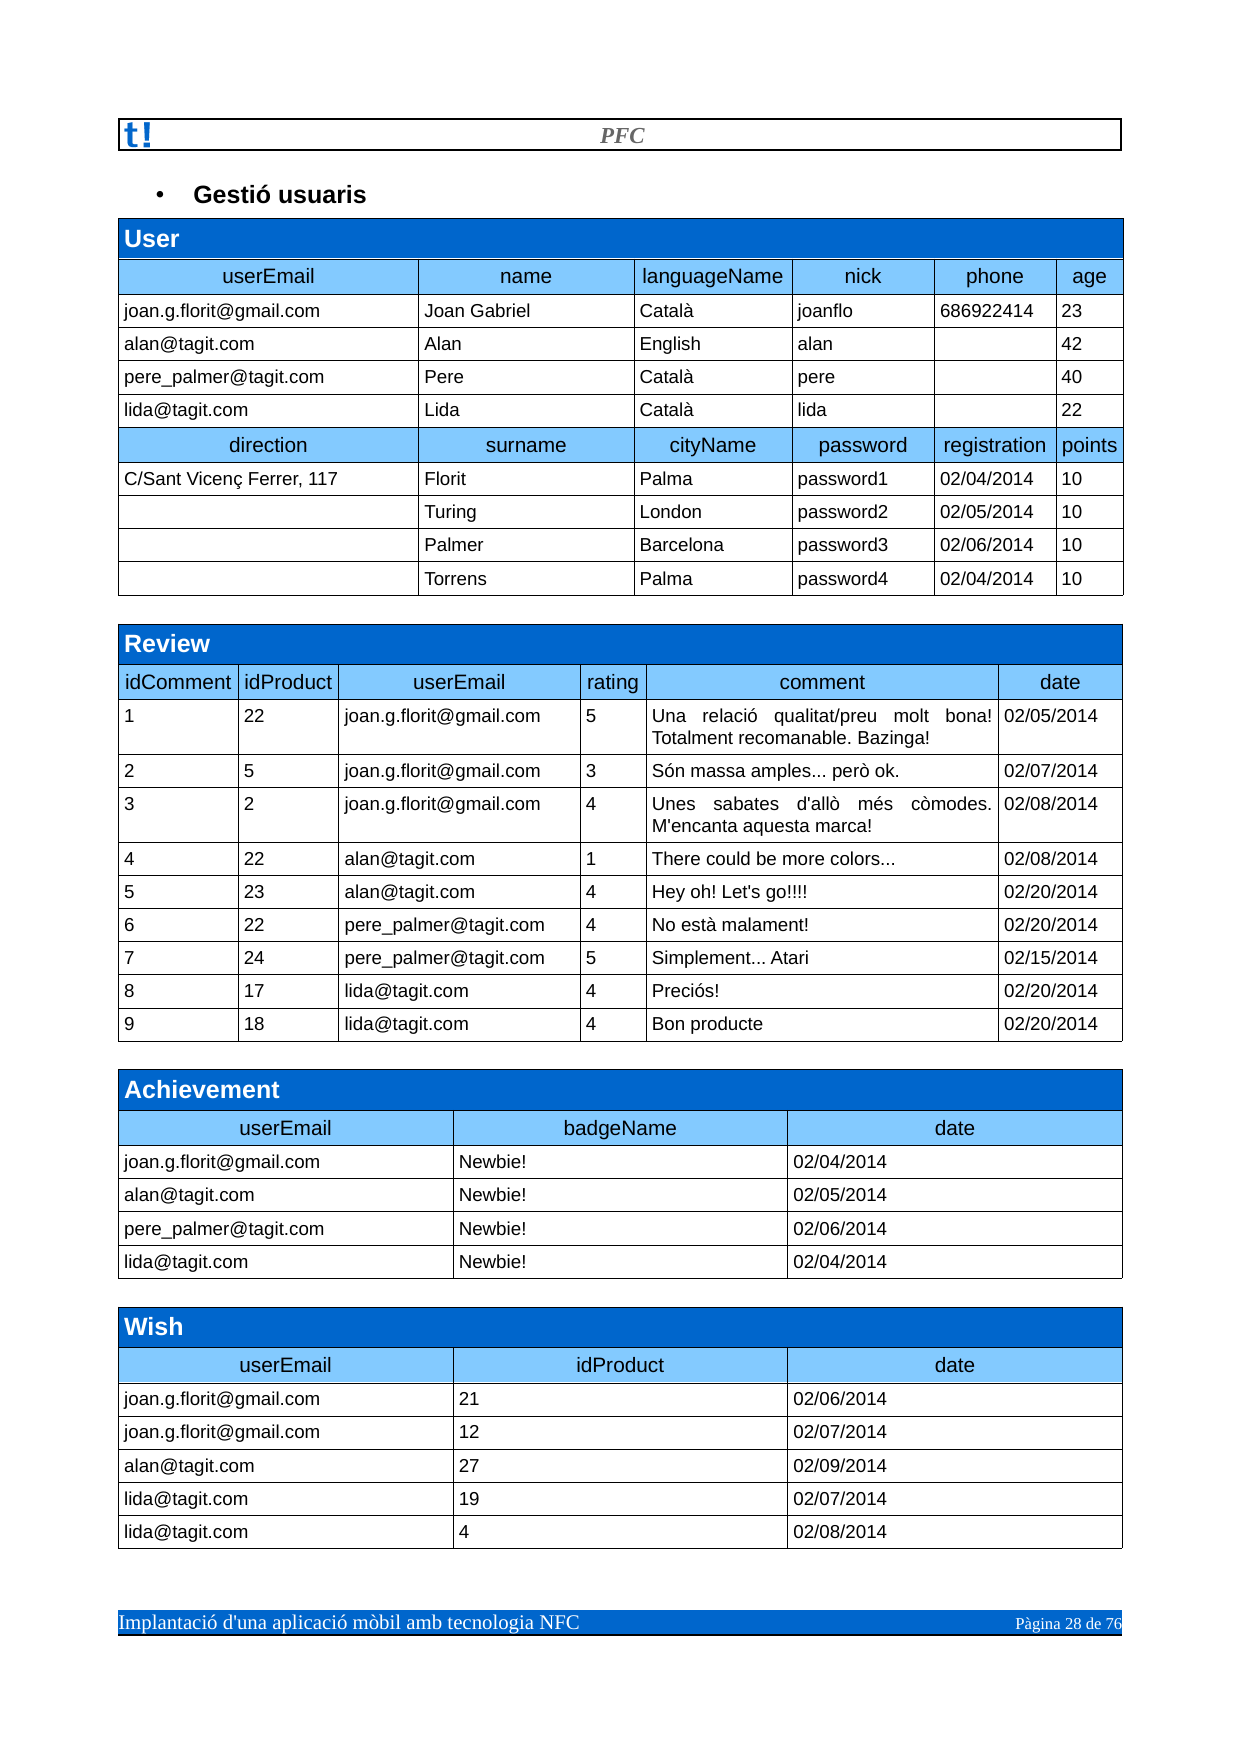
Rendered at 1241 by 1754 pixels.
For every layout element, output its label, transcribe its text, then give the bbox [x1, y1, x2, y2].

table_cell userEmail [119, 1348, 453, 1382]
table_header Wish [119, 1308, 1122, 1347]
table_cell 4 [581, 788, 646, 842]
table_cell date [788, 1111, 1122, 1145]
table_cell joan.g.florit@gmail.com [339, 700, 580, 754]
table_cell [119, 496, 418, 528]
table_cell Lida [419, 395, 634, 427]
table_cell There could be more colors... [647, 843, 998, 875]
table_cell 21 [454, 1384, 787, 1416]
table_cell 08/02/2014 [788, 1516, 1122, 1548]
table_header User [119, 219, 1123, 258]
table_cell 2 [239, 788, 338, 842]
table_cell 42 [1057, 328, 1123, 360]
table_cell Simplement... Atari [647, 942, 998, 974]
table_cell Són massa amples... però ok. [647, 755, 998, 787]
table_cell userEmail [339, 665, 580, 699]
picture [123, 121, 151, 148]
table_cell Una relació qualitat/preu molt bona! Totalment recomanable. Bazinga! [647, 700, 998, 754]
table_cell 5 [581, 700, 646, 754]
table_cell 8 [119, 975, 238, 1007]
table_cell 06/02/2014 [788, 1384, 1122, 1416]
table_cell Palma [635, 562, 792, 594]
table_cell password [793, 428, 934, 462]
table_cell Hey oh! Let's go!!!! [647, 876, 998, 908]
table_cell registration [935, 428, 1056, 462]
table_cell pere_palmer@tagit.com [119, 361, 418, 393]
table_cell 686922414 [935, 295, 1056, 327]
table_cell nick [793, 260, 934, 294]
table_cell alan@tagit.com [119, 1179, 453, 1211]
table_cell direction [119, 428, 418, 462]
table_cell 06/02/2014 [935, 529, 1056, 561]
table_cell 20/02/2014 [999, 975, 1122, 1007]
list Gestió usuaris [156, 181, 1122, 209]
table_cell alan@tagit.com [119, 328, 418, 360]
table_cell 10 [1057, 496, 1123, 528]
table_cell 4 [454, 1516, 787, 1548]
table_cell Català [635, 295, 792, 327]
table_cell Newbie! [454, 1212, 787, 1244]
table_cell 4 [581, 909, 646, 941]
table_cell 6 [119, 909, 238, 941]
table_cell lida@tagit.com [119, 1516, 453, 1548]
table_cell points [1057, 428, 1123, 462]
table_cell 5 [581, 942, 646, 974]
table_cell alan [793, 328, 934, 360]
table_cell pere_palmer@tagit.com [119, 1212, 453, 1244]
table_cell 20/02/2014 [999, 909, 1122, 941]
table_cell rating [581, 665, 646, 699]
table_header Achievement [119, 1070, 1122, 1110]
table_cell Florit [419, 463, 634, 495]
table_cell surname [419, 428, 634, 462]
table_cell Preciós! [647, 975, 998, 1007]
table_cell Palma [635, 463, 792, 495]
table_cell 7 [119, 942, 238, 974]
table_cell alan@tagit.com [339, 876, 580, 908]
table_cell cityName [635, 428, 792, 462]
table_cell Newbie! [454, 1146, 787, 1178]
table_cell London [635, 496, 792, 528]
table_cell 04/02/2014 [788, 1146, 1122, 1178]
table_cell 12 [454, 1417, 787, 1449]
table_cell [119, 562, 418, 594]
table_cell 07/02/2014 [788, 1417, 1122, 1449]
table_cell idProduct [239, 665, 338, 699]
table_cell password3 [793, 529, 934, 561]
table_cell lida@tagit.com [339, 1009, 580, 1041]
table_cell Joan Gabriel [419, 295, 634, 327]
table_cell joan.g.florit@gmail.com [119, 1146, 453, 1178]
table_cell 04/02/2014 [935, 463, 1056, 495]
table_cell 17 [239, 975, 338, 1007]
table_cell Barcelona [635, 529, 792, 561]
table_cell 9 [119, 1009, 238, 1041]
table_cell joan.g.florit@gmail.com [119, 1417, 453, 1449]
table_cell 10 [1057, 529, 1123, 561]
table_cell name [419, 260, 634, 294]
table_cell Newbie! [454, 1179, 787, 1211]
table_cell Pere [419, 361, 634, 393]
table_cell joan.g.florit@gmail.com [339, 788, 580, 842]
table_cell date [999, 665, 1122, 699]
table_cell 24 [239, 942, 338, 974]
table_cell lida [793, 395, 934, 427]
table_cell [119, 529, 418, 561]
table_cell 10 [1057, 463, 1123, 495]
table_cell password1 [793, 463, 934, 495]
table_cell 1 [581, 843, 646, 875]
table_cell [935, 328, 1056, 360]
table_cell phone [935, 260, 1056, 294]
table_cell alan@tagit.com [339, 843, 580, 875]
table_cell 4 [581, 1009, 646, 1041]
table_cell lida@tagit.com [119, 1483, 453, 1515]
table_cell 04/02/2014 [935, 562, 1056, 594]
table_cell password4 [793, 562, 934, 594]
table_cell pere [793, 361, 934, 393]
table_cell 22 [239, 700, 338, 754]
table_cell lida@tagit.com [119, 1246, 453, 1278]
table_header Review [119, 625, 1122, 664]
table_cell [935, 361, 1056, 393]
table_cell pere_palmer@tagit.com [339, 942, 580, 974]
table_cell 20/02/2014 [999, 876, 1122, 908]
table_cell 22 [239, 909, 338, 941]
table_cell age [1057, 260, 1123, 294]
table_cell 5 [119, 876, 238, 908]
table_cell 1 [119, 700, 238, 754]
table_cell 07/02/2014 [788, 1483, 1122, 1515]
table_cell pere_palmer@tagit.com [339, 909, 580, 941]
table_cell joan.g.florit@gmail.com [119, 1384, 453, 1416]
table_cell 4 [581, 975, 646, 1007]
table_cell 4 [119, 843, 238, 875]
table_cell 23 [239, 876, 338, 908]
table_cell 22 [1057, 395, 1123, 427]
table_cell joan.g.florit@gmail.com [119, 295, 418, 327]
table_cell password2 [793, 496, 934, 528]
table_cell 18 [239, 1009, 338, 1041]
table_cell 05/02/2014 [788, 1179, 1122, 1211]
table_cell 5 [239, 755, 338, 787]
table_cell 10 [1057, 562, 1123, 594]
table_cell joanflo [793, 295, 934, 327]
table_cell idComment [119, 665, 238, 699]
table_cell 15/02/2014 [999, 942, 1122, 974]
table_cell 19 [454, 1483, 787, 1515]
table_cell badgeName [454, 1111, 787, 1145]
table_cell 08/02/2014 [999, 843, 1122, 875]
table_cell lida@tagit.com [119, 395, 418, 427]
table_cell Turing [419, 496, 634, 528]
table_cell C/Sant Vicenç Ferrer, 117 [119, 463, 418, 495]
table_cell 07/02/2014 [999, 755, 1122, 787]
table_cell 3 [119, 788, 238, 842]
table_cell comment [647, 665, 998, 699]
table_cell Català [635, 395, 792, 427]
table_cell 22 [239, 843, 338, 875]
table_cell lida@tagit.com [339, 975, 580, 1007]
table_cell joan.g.florit@gmail.com [339, 755, 580, 787]
table_cell languageName [635, 260, 792, 294]
table_cell 08/02/2014 [999, 788, 1122, 842]
table_cell 4 [581, 876, 646, 908]
table_cell userEmail [119, 1111, 453, 1145]
table_cell Bon producte [647, 1009, 998, 1041]
table_cell 3 [581, 755, 646, 787]
table_cell 04/02/2014 [788, 1246, 1122, 1278]
table_cell 23 [1057, 295, 1123, 327]
table_cell idProduct [454, 1348, 787, 1382]
table_cell Alan [419, 328, 634, 360]
table_cell Català [635, 361, 792, 393]
table_cell 20/02/2014 [999, 1009, 1122, 1041]
table_cell Newbie! [454, 1246, 787, 1278]
table_cell 06/02/2014 [788, 1212, 1122, 1244]
table_cell 05/02/2014 [935, 496, 1056, 528]
table_cell date [788, 1348, 1122, 1382]
table_cell 2 [119, 755, 238, 787]
table_cell Palmer [419, 529, 634, 561]
table_cell alan@tagit.com [119, 1450, 453, 1482]
table_cell 27 [454, 1450, 787, 1482]
table_cell Unes sabates d'allò més còmodes. M'encanta aquesta marca! [647, 788, 998, 842]
table_cell No està malament! [647, 909, 998, 941]
table_cell 05/02/2014 [999, 700, 1122, 754]
table_cell 40 [1057, 361, 1123, 393]
table_cell Torrens [419, 562, 634, 594]
table_cell userEmail [119, 260, 418, 294]
table_cell 09/02/2014 [788, 1450, 1122, 1482]
table_cell [935, 395, 1056, 427]
table_cell English [635, 328, 792, 360]
